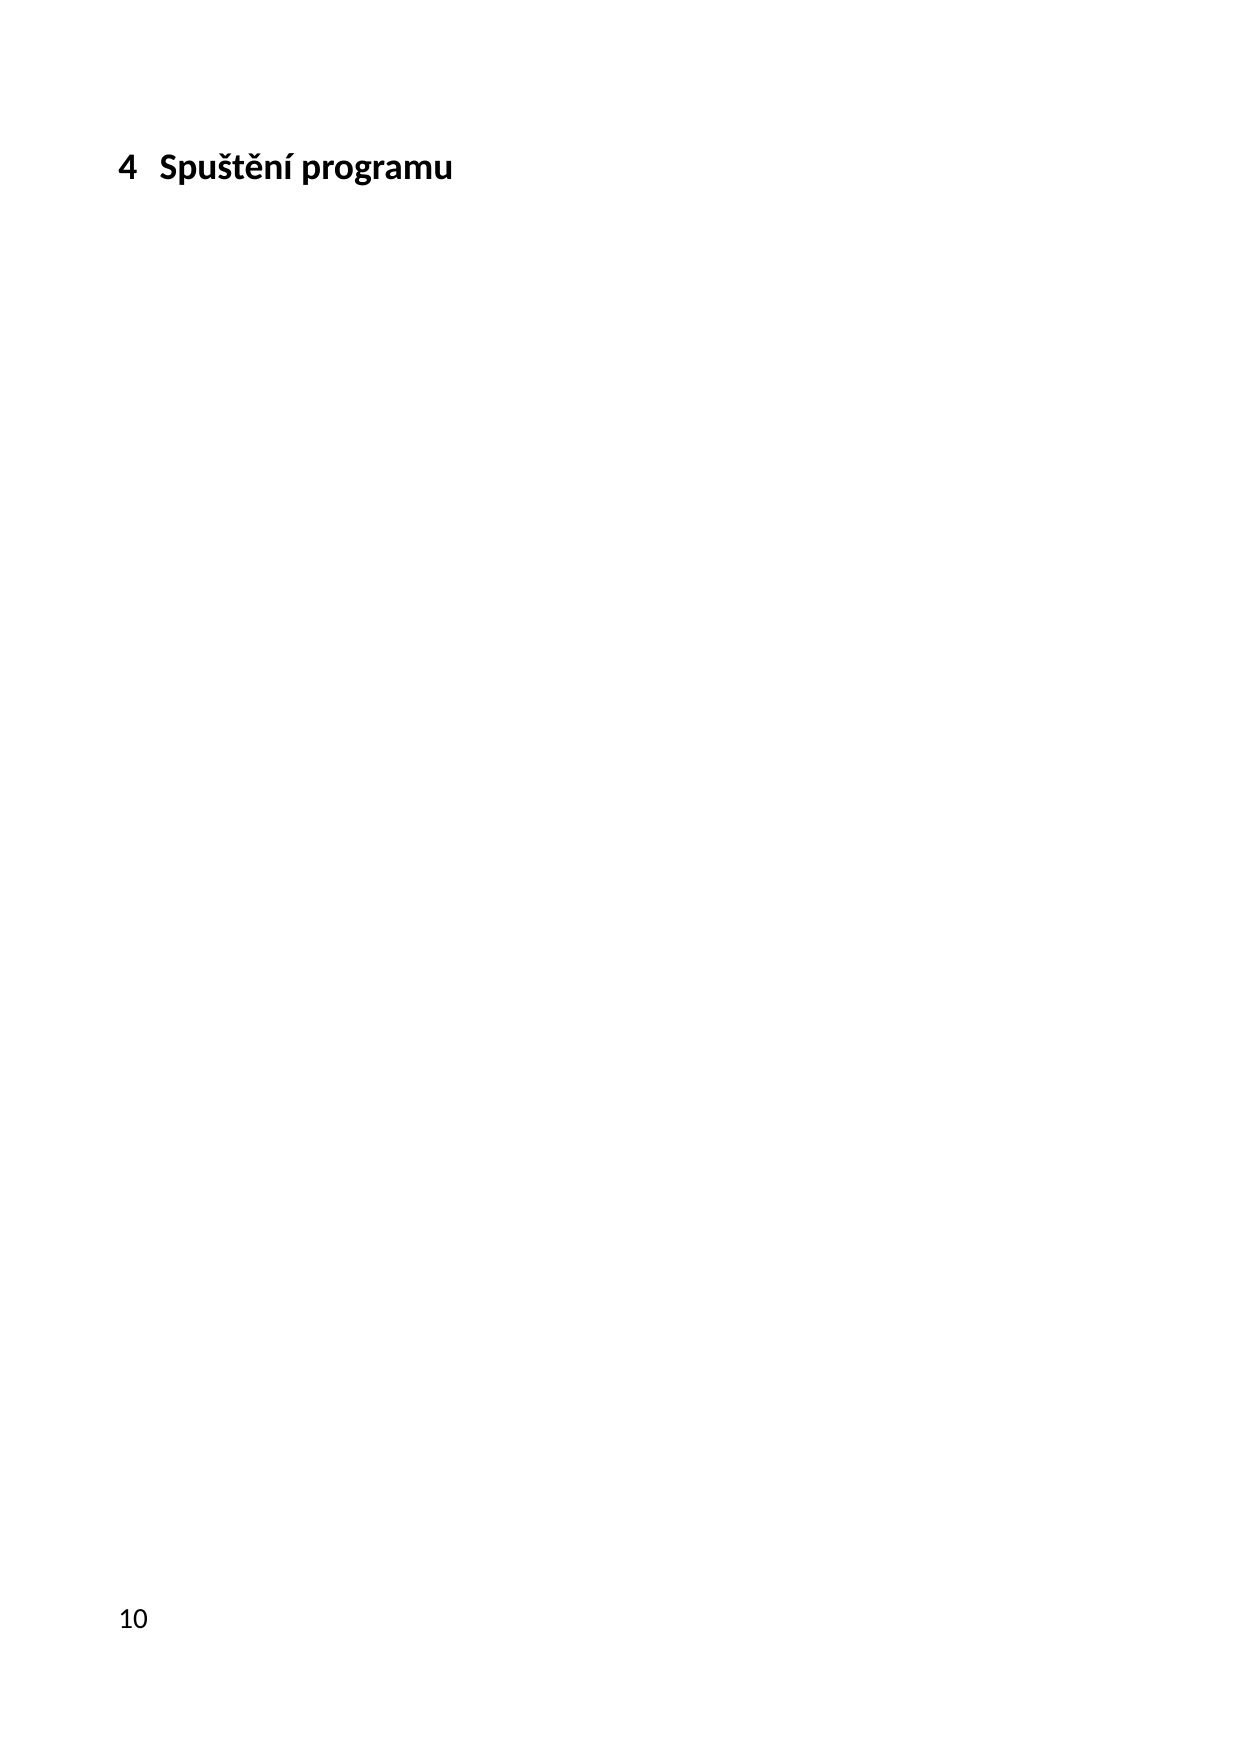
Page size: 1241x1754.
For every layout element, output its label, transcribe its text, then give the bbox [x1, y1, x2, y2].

list Spuštění programu [118, 143, 1122, 189]
